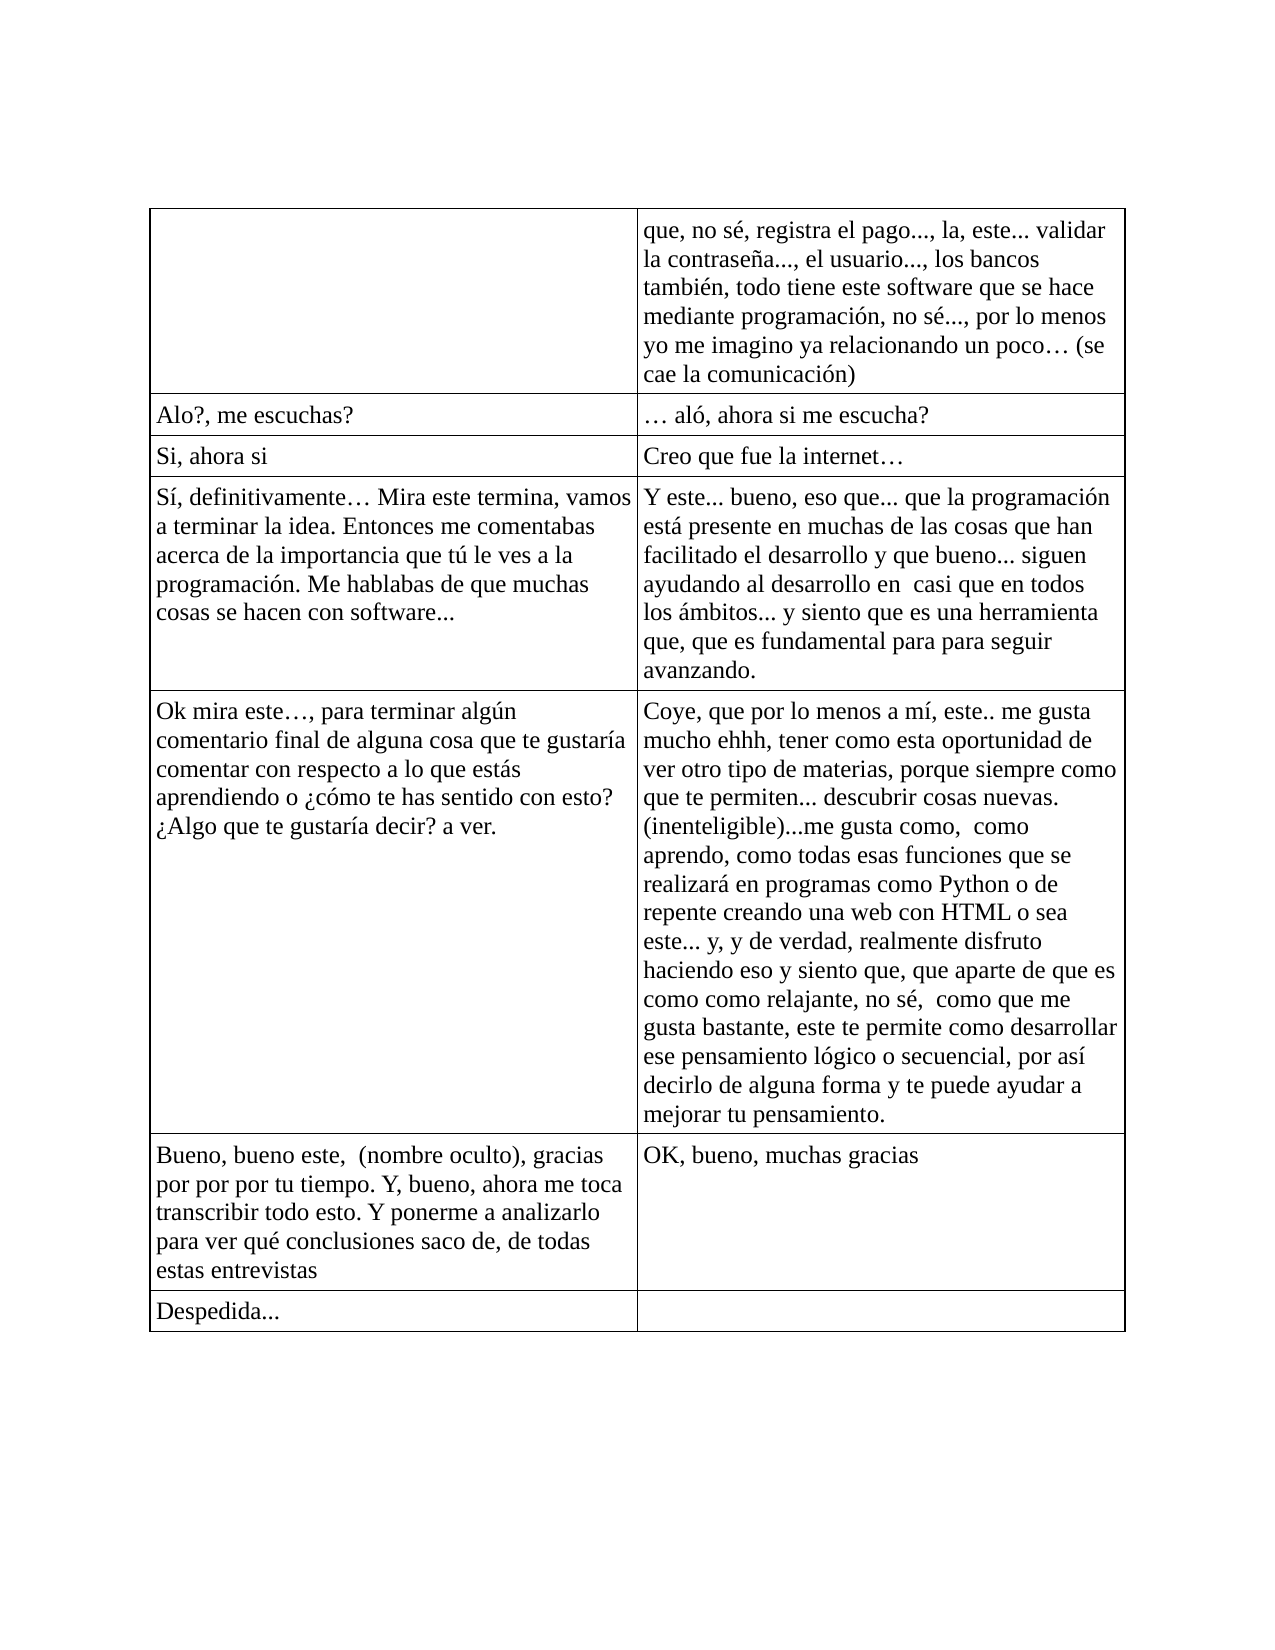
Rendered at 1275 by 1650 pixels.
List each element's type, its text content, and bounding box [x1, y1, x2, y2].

table_cell que, no sé, registra el pago..., la, este... validar la contraseña..., el usuario..., los bancos también, todo tiene este software que se hace mediante programación, no sé..., por lo menos yo me imagino ya relacionando un poco… (se cae la comunicación) [638, 209, 1124, 393]
table_cell Despedida... [151, 1291, 637, 1331]
table_cell Alo?, me escuchas? [151, 394, 637, 434]
table_cell Creo que fue la internet… [638, 436, 1124, 476]
table_cell Coye, que por lo menos a mí, este.. me gusta mucho ehhh, tener como esta oportunidad de ver otro tipo de materias, porque siempre como que te permiten... descubrir cosas nuevas. (inenteligible)...me gusta como, como aprendo, como todas esas funciones que se realizará en programas como Python o de repente creando una web con HTML o sea este... y, y de verdad, realmente disfruto haciendo eso y siento que, que aparte de que es como como relajante, no sé, como que me gusta bastante, este te permite como desarrollar ese pensamiento lógico o secuencial, por así decirlo de alguna forma y te puede ayudar a mejorar tu pensamiento. [638, 691, 1124, 1133]
table_cell [151, 209, 637, 393]
table_cell Sí, definitivamente… Mira este termina, vamos a terminar la idea. Entonces me comentabas acerca de la importancia que tú le ves a la programación. Me hablabas de que muchas cosas se hacen con software... [151, 477, 637, 689]
table_cell Y este... bueno, eso que... que la programación está presente en muchas de las cosas que han facilitado el desarrollo y que bueno... siguen ayudando al desarrollo en casi que en todos los ámbitos... y siento que es una herramienta que, que es fundamental para para seguir avanzando. [638, 477, 1124, 689]
table_cell Si, ahora si [151, 436, 637, 476]
table_cell OK, bueno, muchas gracias [638, 1134, 1124, 1289]
table_cell Bueno, bueno este, (nombre oculto), gracias por por por tu tiempo. Y, bueno, ahora me toca transcribir todo esto. Y ponerme a analizarlo para ver qué conclusiones saco de, de todas estas entrevistas [151, 1134, 637, 1289]
table_cell Ok mira este…, para terminar algún comentario final de alguna cosa que te gustaría comentar con respecto a lo que estás aprendiendo o ¿cómo te has sentido con esto? ¿Algo que te gustaría decir? a ver. [151, 691, 637, 1133]
table_cell [638, 1291, 1124, 1331]
table_cell … aló, ahora si me escucha? [638, 394, 1124, 434]
